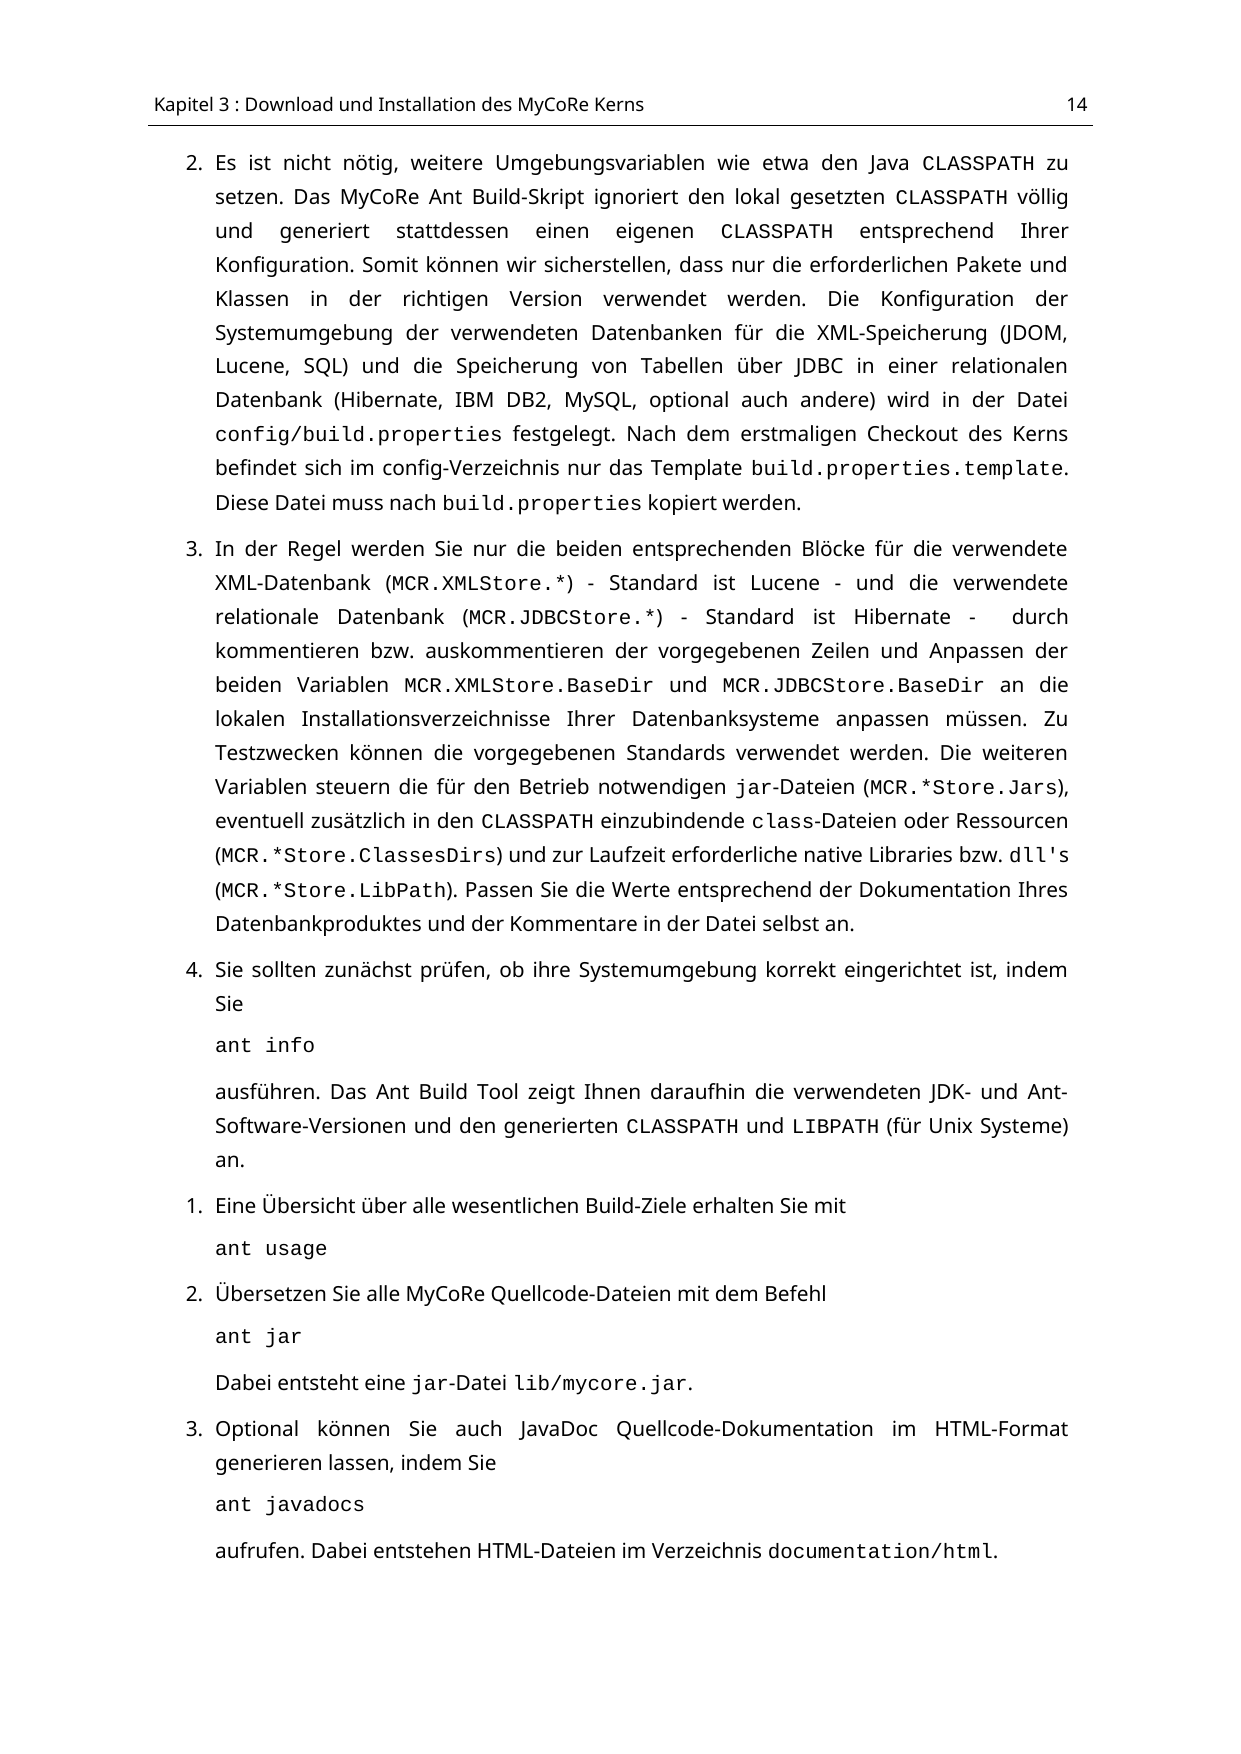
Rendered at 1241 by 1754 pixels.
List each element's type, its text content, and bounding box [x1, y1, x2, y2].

list Übersetzen Sie alle MyCoRe Quellcode-Dateien mit dem Befehl [148, 1279, 1069, 1308]
list ant jar [148, 1326, 1069, 1349]
list ant info [148, 1036, 1069, 1059]
list Optional können Sie auch JavaDoc Quellcode-Dokumentation im HTML-Format generieren lassen, indem Sie [148, 1414, 1069, 1476]
list Es ist nicht nötig, weitere Umgebungsvariablen wie etwa den Java CLASSPATH zu setzen. Das MyCoRe Ant Build-Skript ignoriert den lokal gesetzten CLASSPATH völlig und generiert stattdessen einen eigenen CLASSPATH entsprechend Ihrer Konfiguration. Somit können wir sicherstellen, dass nur die erforderlichen Pakete und Klassen in der richtigen Version verwendet werden. Die Konfiguration der Systemumgebung der verwendeten Datenbanken für die XML-Speicherung (JDOM, Lucene, SQL) und die Speicherung von Tabellen über JDBC in einer relationalen Datenbank (Hibernate, IBM DB2, MySQL, optional auch andere) wird in der Datei config/build.properties festgelegt. Nach dem erstmaligen Checkout des Kerns befindet sich im config-Verzeichnis nur das Template build.properties.template. Diese Datei muss nach build.properties kopiert werden. [148, 148, 1069, 516]
list Dabei entsteht eine jar-Datei lib/mycore.jar. [148, 1368, 1069, 1396]
list In der Regel werden Sie nur die beiden entsprechenden Blöcke für die verwendete XML-Datenbank (MCR.XMLStore.*) - Standard ist Lucene - und die verwendete relationale Datenbank (MCR.JDBCStore.*) - Standard ist Hibernate - durch kommentieren bzw. auskommentieren der vorgegebenen Zeilen und Anpassen der beiden Variablen MCR.XMLStore.BaseDir und MCR.JDBCStore.BaseDir an die lokalen Installationsverzeichnisse Ihrer Datenbanksysteme anpassen müssen. Zu Testzwecken können die vorgegebenen Standards verwendet werden. Die weiteren Variablen steuern die für den Betrieb notwendigen jar-Dateien (MCR.*Store.Jars), eventuell zusätzlich in den CLASSPATH einzubindende class-Dateien oder Ressourcen (MCR.*Store.ClassesDirs) und zur Laufzeit erforderliche native Libraries bzw. dll's (MCR.*Store.LibPath). Passen Sie die Werte entsprechend der Dokumentation Ihres Datenbankproduktes und der Kommentare in der Datei selbst an. [148, 534, 1069, 937]
list aufrufen. Dabei entstehen HTML-Dateien im Verzeichnis documentation/html. [148, 1536, 1069, 1565]
list ant usage [148, 1238, 1069, 1261]
list ausführen. Das Ant Build Tool zeigt Ihnen daraufhin die verwendeten JDK- und Ant-Software-Versionen und den generierten CLASSPATH und LIBPATH (für Unix Systeme) an. [148, 1077, 1069, 1173]
list ant javadocs [148, 1494, 1069, 1518]
list Sie sollten zunächst prüfen, ob ihre Systemumgebung korrekt eingerichtet ist, indem Sie [148, 955, 1069, 1017]
list Eine Übersicht über alle wesentlichen Build-Ziele erhalten Sie mit [148, 1192, 1069, 1220]
